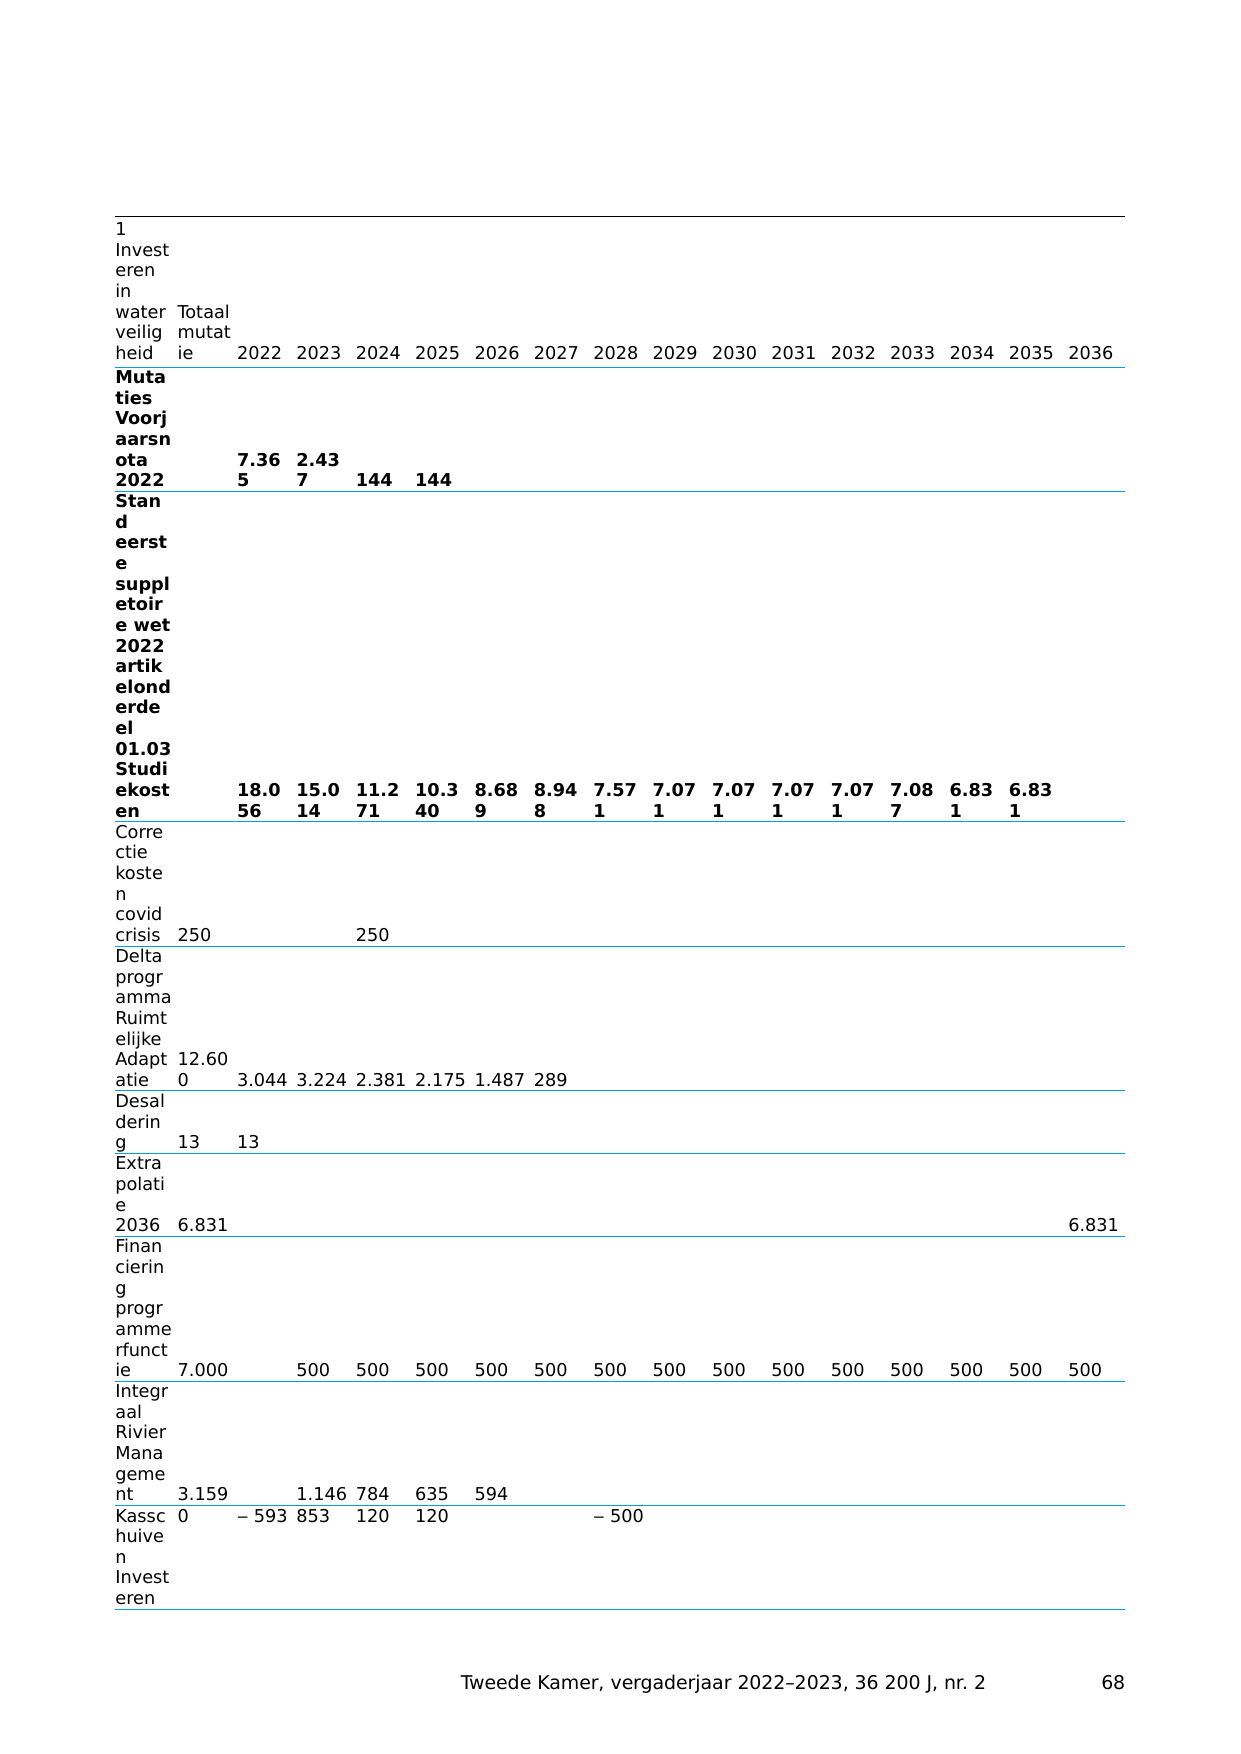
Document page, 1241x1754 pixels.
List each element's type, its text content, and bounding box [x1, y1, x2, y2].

table_cell 2.381 [353, 947, 412, 1090]
table_cell [768, 1382, 828, 1505]
table_cell 7.000 [175, 1237, 234, 1381]
table_cell [887, 1382, 946, 1505]
table_cell [590, 822, 649, 946]
table_cell [828, 822, 887, 946]
table_cell [946, 822, 1006, 946]
table_cell Extrapolatie 2036 [115, 1154, 174, 1236]
table_cell [709, 1154, 768, 1236]
table_cell [946, 1154, 1006, 1236]
table_cell [1065, 947, 1125, 1090]
table_cell [768, 1154, 828, 1236]
table_cell 120 [353, 1506, 412, 1609]
table_cell 2025 [412, 217, 471, 366]
table_cell [709, 1091, 768, 1153]
table_cell 6.831 [175, 1154, 234, 1236]
table_cell 500 [768, 1237, 828, 1381]
table_cell [946, 1091, 1006, 1153]
table_cell 7.087 [887, 492, 946, 821]
table_cell 7.571 [590, 492, 649, 821]
table_cell [650, 1506, 709, 1609]
table_cell 144 [412, 368, 471, 491]
table_cell [1006, 947, 1065, 1090]
table_cell [531, 1091, 590, 1153]
table_cell [1065, 1382, 1125, 1505]
table_cell 120 [412, 1506, 471, 1609]
table_cell 500 [1006, 1237, 1065, 1381]
table_cell [590, 1091, 649, 1153]
table_cell 500 [887, 1237, 946, 1381]
table_cell [946, 368, 1006, 491]
table_cell [412, 1091, 471, 1153]
table_cell [709, 1506, 768, 1609]
table_cell [828, 1382, 887, 1505]
table_cell 500 [1065, 1237, 1125, 1381]
table_cell 500 [293, 1237, 353, 1381]
table_cell [650, 1154, 709, 1236]
table_cell [650, 947, 709, 1090]
table_cell 7.071 [650, 492, 709, 821]
table_cell 500 [828, 1237, 887, 1381]
table_cell ‒ 500 [590, 1506, 649, 1609]
table_cell [1065, 492, 1125, 821]
table_cell 853 [293, 1506, 353, 1609]
table_cell 2030 [709, 217, 768, 366]
table_cell 500 [709, 1237, 768, 1381]
table_cell 500 [531, 1237, 590, 1381]
table_cell [887, 947, 946, 1090]
table_cell [650, 1091, 709, 1153]
table_cell [1065, 822, 1125, 946]
table_cell [650, 822, 709, 946]
table_cell [1006, 368, 1065, 491]
table_cell ‒ 593 [234, 1506, 293, 1609]
table_cell 6.831 [1006, 492, 1065, 821]
table_cell [234, 822, 293, 946]
table_cell 1 Investeren in waterveiligheid [115, 217, 174, 366]
table_cell 2032 [828, 217, 887, 366]
table_cell 784 [353, 1382, 412, 1505]
table_cell [531, 368, 590, 491]
table_cell [887, 368, 946, 491]
table_cell [828, 1506, 887, 1609]
table_cell [650, 368, 709, 491]
table_cell [471, 368, 531, 491]
table_cell [1065, 368, 1125, 491]
table_cell [1065, 1506, 1125, 1609]
table_cell [471, 1154, 531, 1236]
table_cell [531, 1154, 590, 1236]
table_cell Deltaprogramma Ruimtelijke Adaptatie [115, 947, 174, 1090]
table_cell 500 [650, 1237, 709, 1381]
table_cell [1006, 1382, 1065, 1505]
table_cell [768, 368, 828, 491]
table_cell [946, 1506, 1006, 1609]
table_cell 1.146 [293, 1382, 353, 1505]
table_cell 2026 [471, 217, 531, 366]
table_cell 2022 [234, 217, 293, 366]
table_cell [709, 822, 768, 946]
table_cell 250 [353, 822, 412, 946]
table_cell 2.437 [293, 368, 353, 491]
table_cell [709, 947, 768, 1090]
table_cell 2031 [768, 217, 828, 366]
table_cell [234, 1382, 293, 1505]
table_cell Desaldering [115, 1091, 174, 1153]
table_cell [531, 822, 590, 946]
table_cell [590, 368, 649, 491]
table_cell [828, 368, 887, 491]
table_cell 144 [353, 368, 412, 491]
table_cell 15.014 [293, 492, 353, 821]
table_cell 500 [590, 1237, 649, 1381]
table_cell 7.071 [768, 492, 828, 821]
table_cell [946, 1382, 1006, 1505]
table_cell [887, 1506, 946, 1609]
table_cell [709, 1382, 768, 1505]
table_cell 6.831 [946, 492, 1006, 821]
table_cell Financiering programmerfunctie [115, 1237, 174, 1381]
table_cell [531, 1382, 590, 1505]
table_cell 8.689 [471, 492, 531, 821]
table_cell 2034 [946, 217, 1006, 366]
table_cell [828, 1091, 887, 1153]
table_cell 635 [412, 1382, 471, 1505]
table_cell [590, 947, 649, 1090]
table_cell [293, 1154, 353, 1236]
table_cell [471, 1506, 531, 1609]
table_cell [650, 1382, 709, 1505]
table_cell [768, 822, 828, 946]
table_cell 13 [234, 1091, 293, 1153]
table_cell Kasschuiven Investeren [115, 1506, 174, 1609]
table_cell [234, 1237, 293, 1381]
table_cell [887, 1154, 946, 1236]
table_cell 2.175 [412, 947, 471, 1090]
table_cell 12.600 [175, 947, 234, 1090]
table_cell 2029 [650, 217, 709, 366]
table_cell 594 [471, 1382, 531, 1505]
table_cell [1006, 822, 1065, 946]
table_cell 2023 [293, 217, 353, 366]
table_cell [590, 1382, 649, 1505]
table_cell 289 [531, 947, 590, 1090]
table_cell 2027 [531, 217, 590, 366]
table_cell 6.831 [1065, 1154, 1125, 1236]
table_cell 500 [471, 1237, 531, 1381]
table_cell 2035 [1006, 217, 1065, 366]
table_cell [1006, 1091, 1065, 1153]
table_cell 500 [412, 1237, 471, 1381]
table_cell 500 [353, 1237, 412, 1381]
table_cell [1065, 1091, 1125, 1153]
table_cell 18.056 [234, 492, 293, 821]
table_cell [768, 1091, 828, 1153]
table_cell Mutaties Voorjaarsnota 2022 [115, 368, 174, 491]
table_cell [471, 1091, 531, 1153]
table_cell [1006, 1154, 1065, 1236]
table_cell 2033 [887, 217, 946, 366]
table_cell 3.159 [175, 1382, 234, 1505]
table_cell Stand eerste suppletoire wet 2022 artikelonderdeel 01.03 Studiekosten [115, 492, 174, 821]
table_cell 2024 [353, 217, 412, 366]
table_cell [531, 1506, 590, 1609]
table_cell 7.365 [234, 368, 293, 491]
table_cell 7.071 [709, 492, 768, 821]
table_cell [175, 368, 234, 491]
table_cell Totaal mutatie [175, 217, 234, 366]
table_cell 1.487 [471, 947, 531, 1090]
table_cell [709, 368, 768, 491]
table_cell 13 [175, 1091, 234, 1153]
table_cell [175, 492, 234, 821]
table_cell 11.271 [353, 492, 412, 821]
table_cell [412, 822, 471, 946]
table_cell Integraal Rivier Management [115, 1382, 174, 1505]
table_cell [768, 947, 828, 1090]
table_cell [828, 1154, 887, 1236]
table_cell 3.224 [293, 947, 353, 1090]
table_cell [946, 947, 1006, 1090]
table_cell 500 [946, 1237, 1006, 1381]
table_cell 0 [175, 1506, 234, 1609]
table_cell [293, 822, 353, 946]
table_cell 2028 [590, 217, 649, 366]
table_cell [353, 1154, 412, 1236]
table_cell [887, 1091, 946, 1153]
table_cell [353, 1091, 412, 1153]
table_cell [887, 822, 946, 946]
table_cell 2036 [1065, 217, 1125, 366]
table_cell 7.071 [828, 492, 887, 821]
table_header Tabel 46 Artikel 1 Investeren in waterveiligheid [115, 191, 1125, 216]
table_cell Correctie kosten covid crisis [115, 822, 174, 946]
table_cell 10.340 [412, 492, 471, 821]
table_cell [293, 1091, 353, 1153]
table_cell [234, 1154, 293, 1236]
table_cell [412, 1154, 471, 1236]
table_cell [768, 1506, 828, 1609]
table_cell [828, 947, 887, 1090]
table_cell 250 [175, 822, 234, 946]
table_cell 3.044 [234, 947, 293, 1090]
table_cell [471, 822, 531, 946]
table_cell [590, 1154, 649, 1236]
table_cell [1006, 1506, 1065, 1609]
table_cell 8.948 [531, 492, 590, 821]
